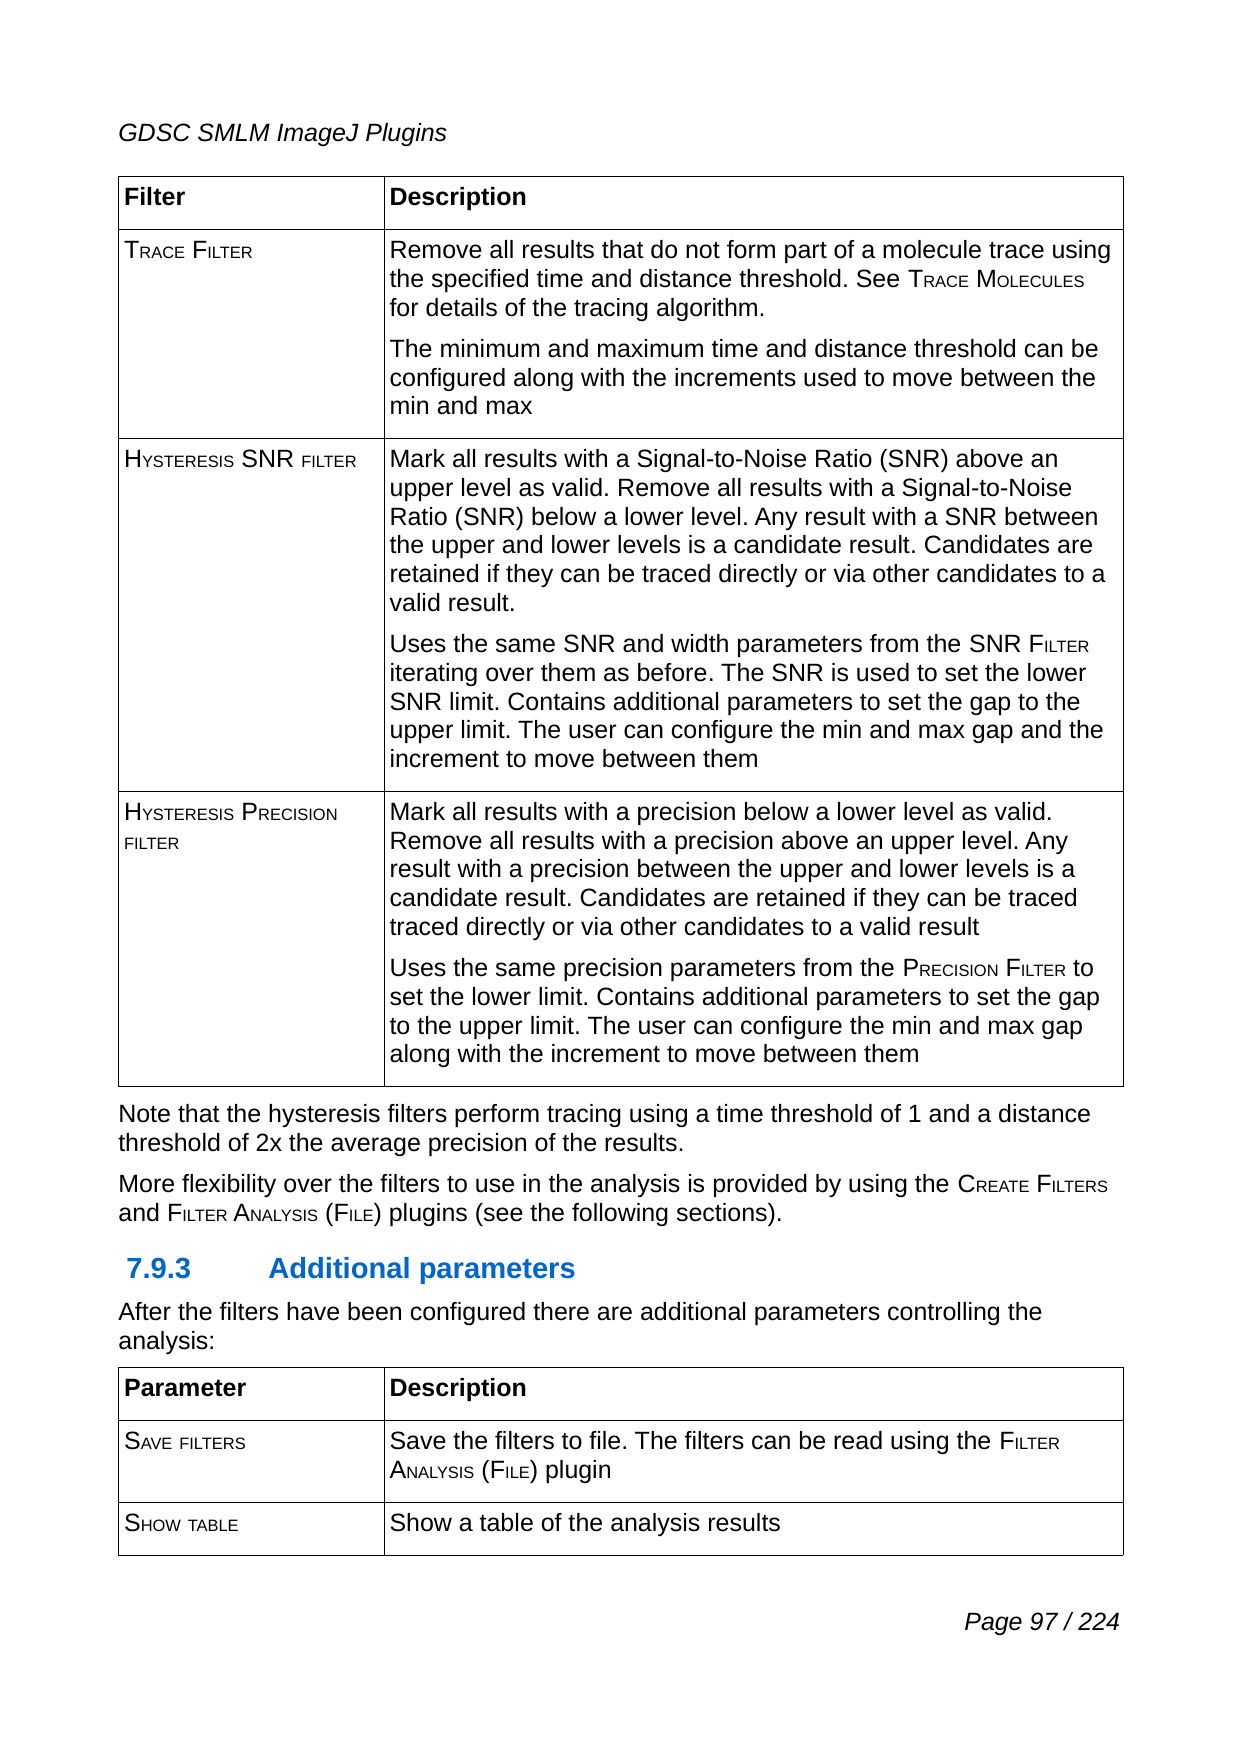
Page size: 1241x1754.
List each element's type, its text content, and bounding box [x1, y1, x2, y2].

table_cell Save the filters to file. The filters can be read using the Filter Analysis (File) plugin [385, 1421, 1123, 1502]
subtitle Additional parameters [118, 1251, 1122, 1285]
table_cell Hysteresis Precision filter [119, 792, 384, 1086]
table_cell Remove all results that do not form part of a molecule trace using the specified time and distance threshold. See Trace Molecules for details of the tracing algorithm. The minimum and maximum time and distance threshold can be configured along with the increments used to move between the min and max [385, 230, 1123, 438]
table_cell Save filters [119, 1421, 384, 1502]
table_cell Trace Filter [119, 230, 384, 438]
text More flexibility over the filters to use in the analysis is provided by using the Create Filters and Filter Analysis (File) plugins (see the following sections). [118, 1169, 1122, 1226]
table_header Filter [119, 177, 384, 229]
table_cell Mark all results with a precision below a lower level as valid. Remove all results with a precision above an upper level. Any result with a precision between the upper and lower levels is a candidate result. Candidates are retained if they can be traced traced directly or via other candidates to a valid result Uses the same precision parameters from the Precision Filter to set the lower limit. Contains additional parameters to set the gap to the upper limit. The user can configure the min and max gap along with the increment to move between them [385, 792, 1123, 1086]
table_header Description [385, 1368, 1123, 1420]
table_header Description [385, 177, 1123, 229]
table_cell Mark all results with a Signal-to-Noise Ratio (SNR) above an upper level as valid. Remove all results with a Signal-to-Noise Ratio (SNR) below a lower level. Any result with a SNR between the upper and lower levels is a candidate result. Candidates are retained if they can be traced directly or via other candidates to a valid result. Uses the same SNR and width parameters from the SNR Filter iterating over them as before. The SNR is used to set the lower SNR limit. Contains additional parameters to set the gap to the upper limit. The user can configure the min and max gap and the increment to move between them [385, 439, 1123, 791]
table_cell Show a table of the analysis results [385, 1503, 1123, 1554]
text After the filters have been configured there are additional parameters controlling the analysis: [118, 1297, 1122, 1355]
table_header Parameter [119, 1368, 384, 1420]
text Note that the hysteresis filters perform tracing using a time threshold of 1 and a distance threshold of 2x the average precision of the results. [118, 1099, 1122, 1156]
table_cell Hysteresis SNR filter [119, 439, 384, 791]
table_cell Show table [119, 1503, 384, 1554]
